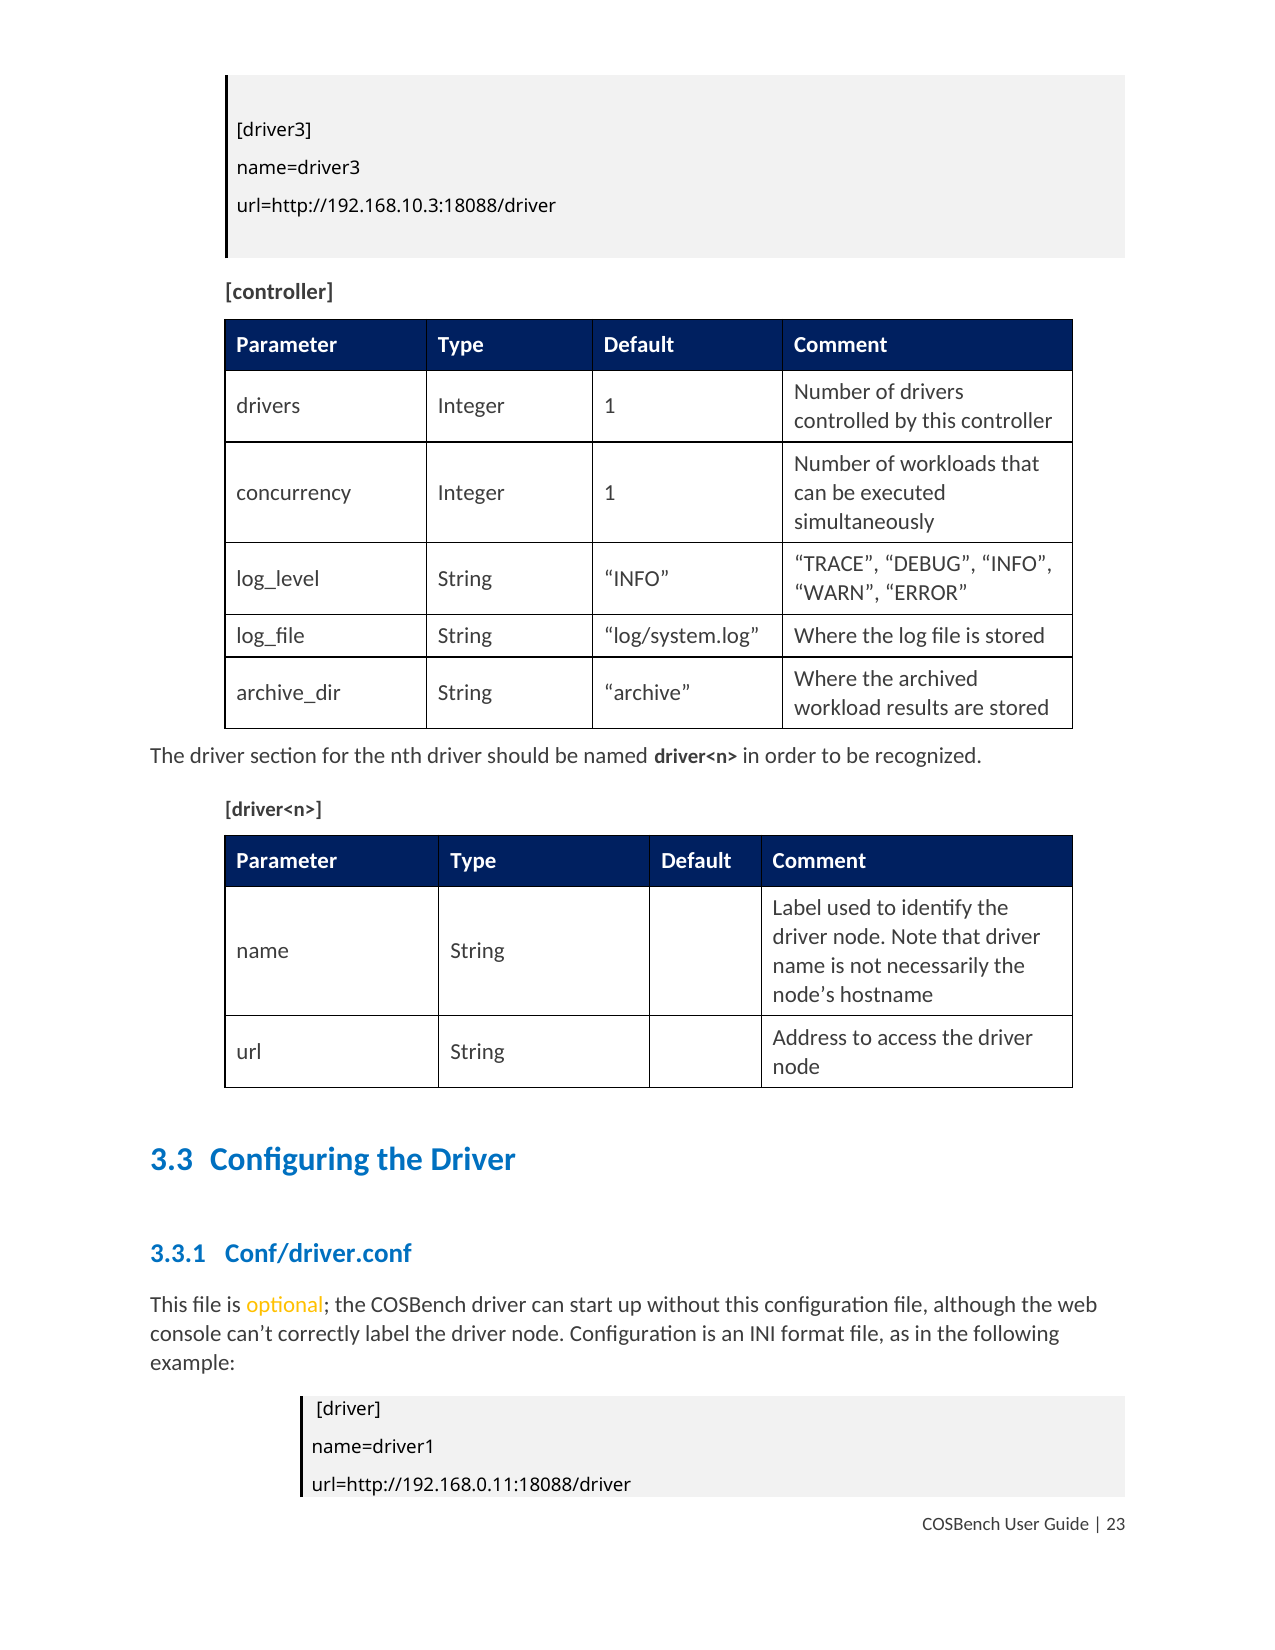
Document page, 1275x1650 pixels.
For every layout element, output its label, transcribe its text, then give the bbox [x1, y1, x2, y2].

table_cell Integer [427, 443, 592, 542]
text url=http://192.168.10.3:18088/driver [228, 192, 1125, 217]
table_cell log_file [226, 615, 426, 656]
table_header Default [650, 836, 761, 886]
table_cell Integer [427, 371, 592, 441]
table_cell 1 [593, 371, 782, 441]
table_cell [650, 887, 761, 1015]
table_cell concurrency [226, 443, 426, 542]
table_cell String [439, 887, 649, 1015]
subtitle Configuring the Driver [150, 1138, 1125, 1179]
table_cell 1 [593, 443, 782, 542]
table_cell String [427, 543, 592, 614]
table_header Type [439, 836, 649, 886]
subtitle Conf/driver.conf [150, 1237, 1125, 1270]
table_cell String [439, 1016, 649, 1087]
table_cell archive_dir [226, 658, 426, 728]
table_header Default [593, 320, 782, 370]
table_cell log_level [226, 543, 426, 614]
table_header Comment [783, 320, 1072, 370]
table_cell Address to access the driver node [762, 1016, 1072, 1087]
table_cell “archive” [593, 658, 782, 728]
table_cell Where the log file is stored [783, 615, 1072, 656]
text This file is optional; the COSBench driver can start up without this configuration file, although the web console can’t correctly label the driver node. Configuration is an INI format file, as in the following example: [150, 1290, 1125, 1376]
text [driver3] [228, 116, 1125, 141]
table_cell Label used to identify the driver node. Note that driver name is not necessarily the node’s hostname [762, 887, 1072, 1015]
table_cell “TRACE”, “DEBUG”, “INFO”, “WARN”, “ERROR” [783, 543, 1072, 614]
table_header Comment [762, 836, 1072, 886]
table_header Parameter [226, 836, 438, 886]
table_cell Where the archived workload results are stored [783, 658, 1072, 728]
text name=driver1 [303, 1434, 1125, 1459]
text [controller] [225, 277, 1125, 305]
table_header Type [427, 320, 592, 370]
table_cell String [427, 658, 592, 728]
table_cell url [226, 1016, 438, 1087]
text url=http://192.168.0.11:18088/driver [303, 1472, 1125, 1497]
table_cell [650, 1016, 761, 1087]
table_cell name [226, 887, 438, 1015]
table_cell “log/system.log” [593, 615, 782, 656]
text [driver<n>] [225, 796, 1125, 821]
text The driver section for the nth driver should be named driver<n> in order to be recognized. [150, 742, 1125, 770]
table_cell Number of drivers controlled by this controller [783, 371, 1072, 441]
table_cell drivers [226, 371, 426, 441]
text name=driver3 [228, 154, 1125, 179]
table_cell String [427, 615, 592, 656]
table_cell “INFO” [593, 543, 782, 614]
table_header Parameter [226, 320, 426, 370]
text [driver] [303, 1396, 1125, 1421]
table_cell Number of workloads that can be executed simultaneously [783, 443, 1072, 542]
